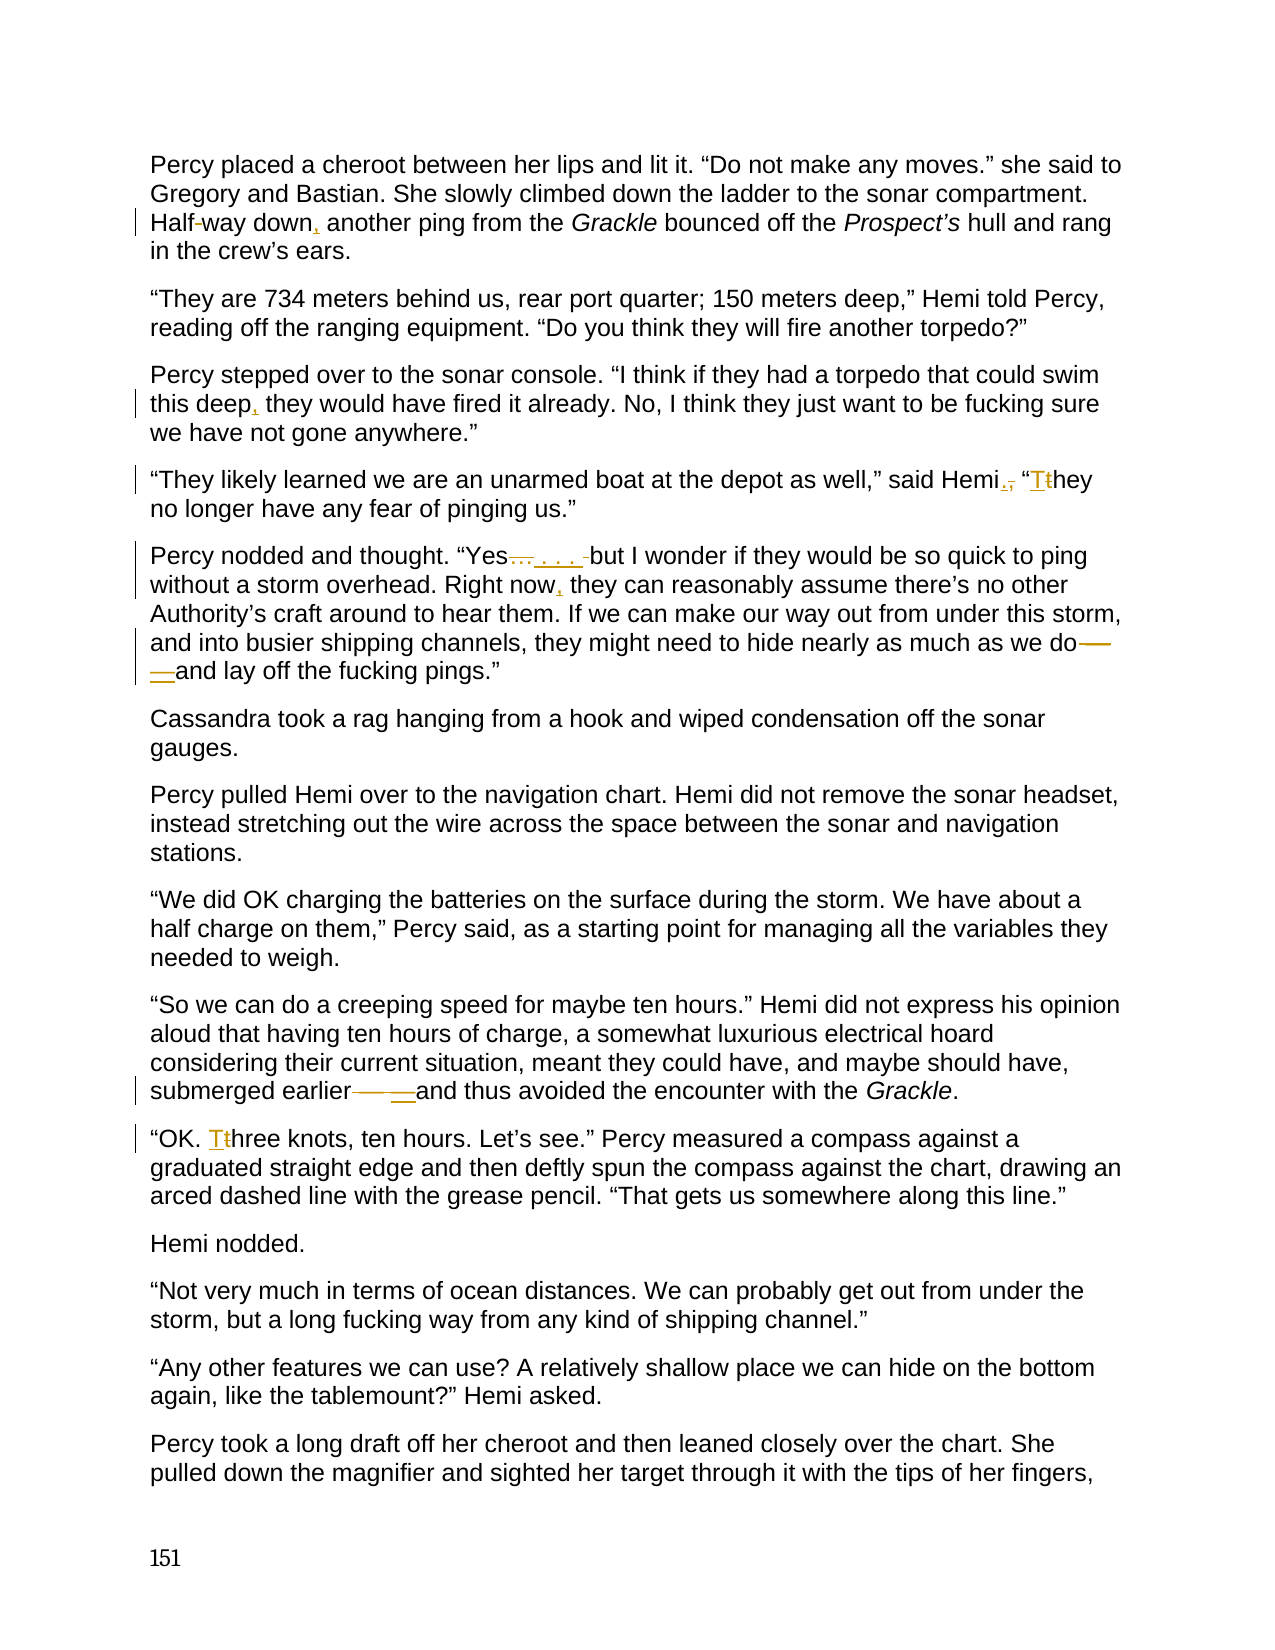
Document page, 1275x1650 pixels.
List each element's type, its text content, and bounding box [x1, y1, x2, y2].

text “We did OK charging the batteries on the surface during the storm. We have about a half charge on them,” Percy said, as a starting point for managing all the variables they needed to weigh. [150, 885, 1125, 971]
text Percy nodded and thought. “Yes . . . but I wonder if they would be so quick to ping without a storm overhead. Right now, they can reasonably assume there’s no other Authority’s craft around to hear them. If we can make our way out from under this storm, and into busier shipping channels, they might need to hide nearly as much as we do—and lay off the fucking pings.” [150, 541, 1125, 685]
text “Any other features we can use? A relatively shallow place we can hide on the bottom again, like the tablemount?” Hemi asked. [150, 1352, 1125, 1410]
text Percy placed a cheroot between her lips and lit it. “Do not make any moves.” she said to Gregory and Bastian. She slowly climbed down the ladder to the sonar compartment. Halfway down, another ping from the Grackle bounced off the Prospect’s hull and rang in the crew’s ears. [150, 150, 1125, 265]
text “So we can do a creeping speed for maybe ten hours.” Hemi did not express his opinion aloud that having ten hours of charge, a somewhat luxurious electrical hoard considering their current situation, meant they could have, and maybe should have, submerged earlier—and thus avoided the encounter with the Grackle. [150, 990, 1125, 1105]
text Cassandra took a rag hanging from a hook and wiped condensation off the sonar gauges. [150, 704, 1125, 761]
text “Not very much in terms of ocean distances. We can probably get out from under the storm, but a long fucking way from any kind of shipping channel.” [150, 1276, 1125, 1334]
text Hemi nodded. [150, 1229, 1125, 1257]
text “They are 734 meters behind us, rear port quarter; 150 meters deep,” Hemi told Percy, reading off the ranging equipment. “Do you think they will fire another torpedo?” [150, 284, 1125, 341]
text Percy stepped over to the sonar console. “I think if they had a torpedo that could swim this deep, they would have fired it already. No, I think they just want to be fucking sure we have not gone anywhere.” [150, 360, 1125, 446]
text “OK. Three knots, ten hours. Let’s see.” Percy measured a compass against a graduated straight edge and then deftly spun the compass against the chart, drawing an arced dashed line with the grease pencil. “That gets us somewhere along this line.” [150, 1124, 1125, 1210]
text Percy pulled Hemi over to the navigation chart. Hemi did not remove the sonar headset, instead stretching out the wire across the space between the sonar and navigation stations. [150, 780, 1125, 866]
text Percy took a long draft off her cheroot and then leaned closely over the chart. She pulled down the magnifier and sighted her target through it with the tips of her fingers, [150, 1429, 1125, 1486]
text “They likely learned we are an unarmed boat at the depot as well,” said Hemi. “They no longer have any fear of pinging us.” [150, 465, 1125, 522]
